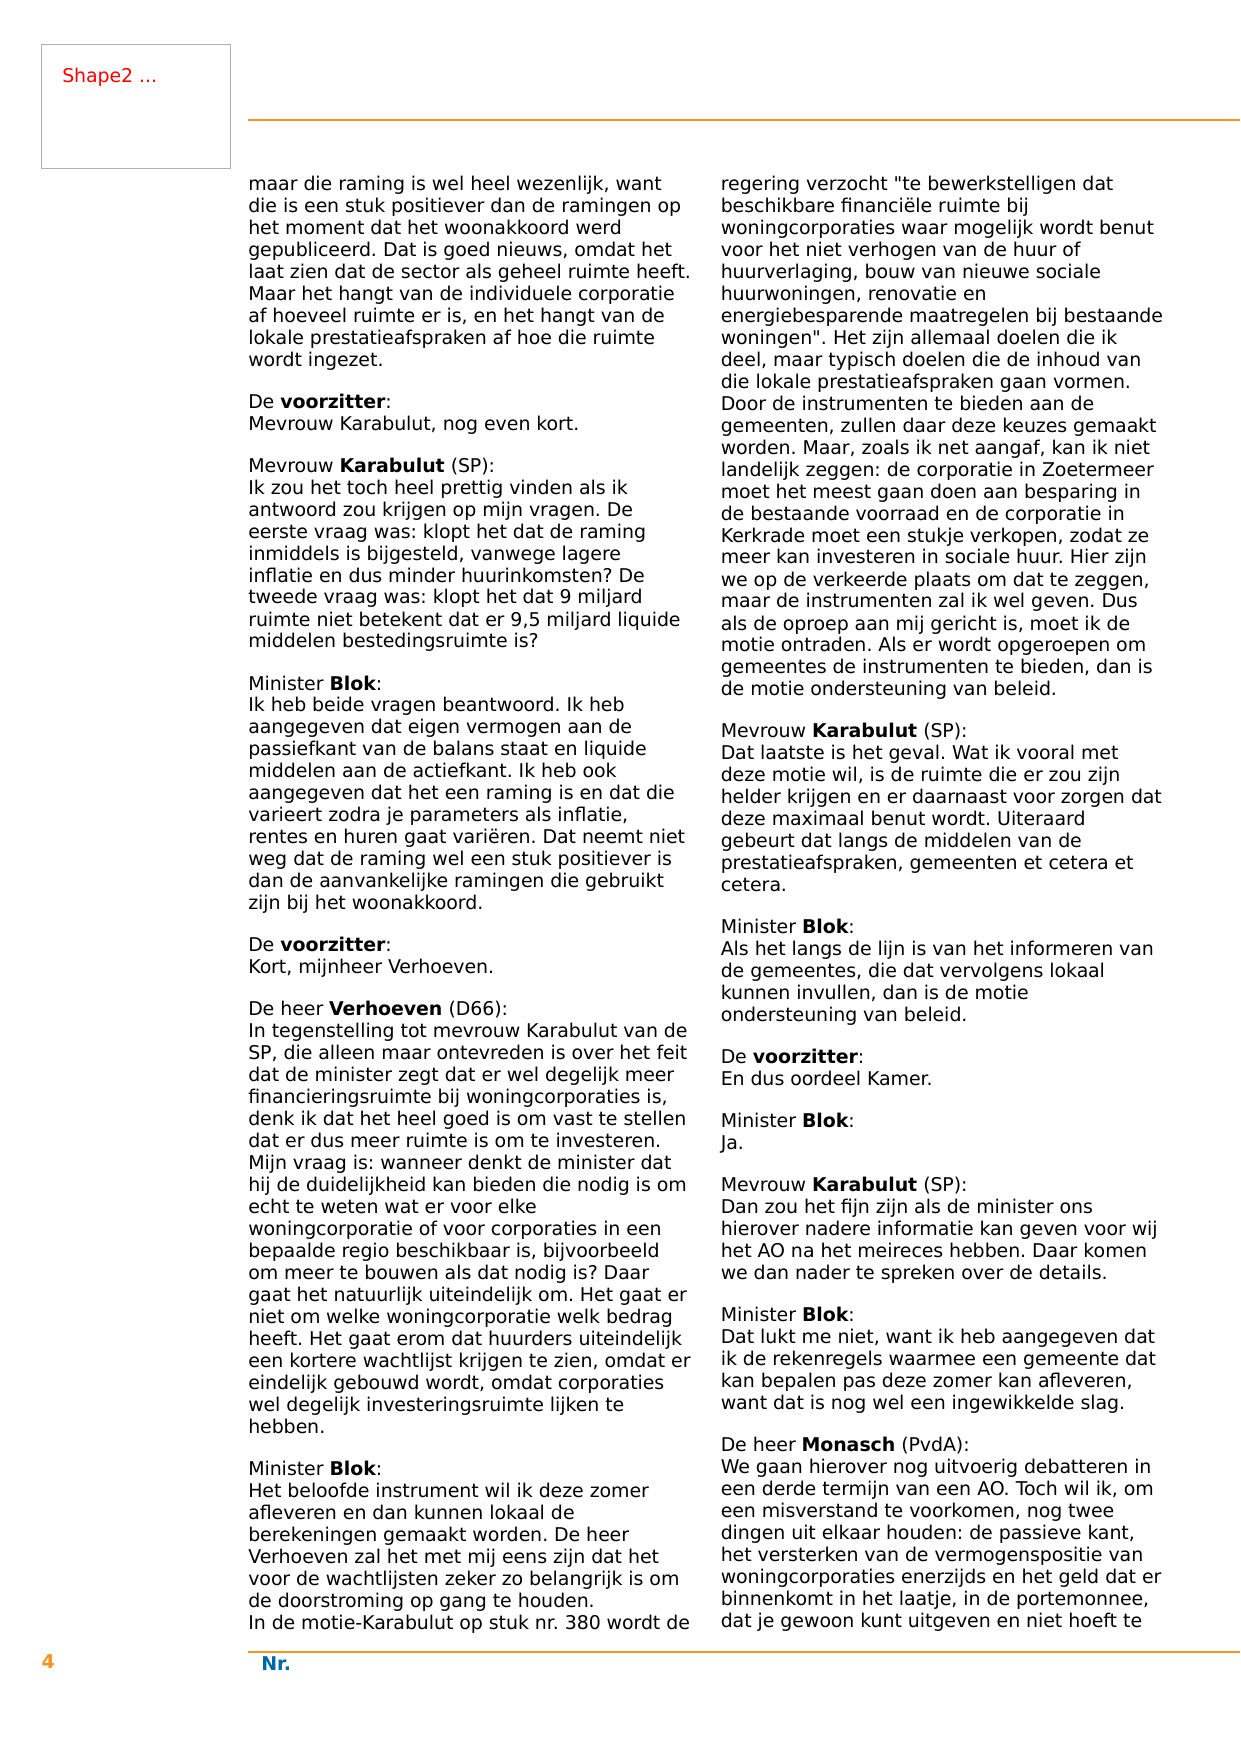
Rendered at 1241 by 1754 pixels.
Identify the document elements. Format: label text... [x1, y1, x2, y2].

text Minister Blok: [248, 1458, 691, 1480]
text Het beloofde instrument wil ik deze zomer afleveren en dan kunnen lokaal de berekeningen gemaakt worden. De heer Verhoeven zal het met mij eens zijn dat het voor de wachtlijsten zeker zo belangrijk is om de doorstroming op gang te houden. [248, 1480, 691, 1612]
text maar die raming is wel heel wezenlijk, want die is een stuk positiever dan de ramingen op het moment dat het woonakkoord werd gepubliceerd. Dat is goed nieuws, omdat het laat zien dat de sector als geheel ruimte heeft. Maar het hangt van de individuele corporatie af hoeveel ruimte er is, en het hangt van de lokale prestatieafspraken af hoe die ruimte wordt ingezet. [248, 173, 691, 371]
text En dus oordeel Kamer. [721, 1068, 1163, 1090]
text Minister Blok: [248, 672, 691, 694]
text Dat laatste is het geval. Wat ik vooral met deze motie wil, is de ruimte die er zou zijn helder krijgen en er daarnaast voor zorgen dat deze maximaal benut wordt. Uiteraard gebeurt dat langs de middelen van de prestatieafspraken, gemeenten et cetera et cetera. [721, 742, 1163, 896]
text Minister Blok: [721, 916, 1163, 938]
text Mevrouw Karabulut (SP): [721, 720, 1163, 742]
text Dan zou het fijn zijn als de minister ons hierover nadere informatie kan geven voor wij het AO na het meireces hebben. Daar komen we dan nader te spreken over de details. [721, 1196, 1163, 1284]
text De heer Verhoeven (D66): [248, 998, 691, 1020]
text Mevrouw Karabulut (SP): [248, 454, 691, 477]
text Als het langs de lijn is van het informeren van de gemeentes, die dat vervolgens lokaal kunnen invullen, dan is de motie ondersteuning van beleid. [721, 938, 1163, 1026]
text Mevrouw Karabulut, nog even kort. [248, 413, 691, 434]
text Mevrouw Karabulut (SP): [721, 1174, 1163, 1196]
text Ik heb beide vragen beantwoord. Ik heb aangegeven dat eigen vermogen aan de passiefkant van de balans staat en liquide middelen aan de actiefkant. Ik heb ook aangegeven dat het een raming is en dat die varieert zodra je parameters als inflatie, rentes en huren gaat variëren. Dat neemt niet weg dat de raming wel een stuk positiever is dan de aanvankelijke ramingen die gebruikt zijn bij het woonakkoord. [248, 694, 691, 914]
text De heer Monasch (PvdA): [721, 1434, 1163, 1456]
text In de motie-Karabulut op stuk nr. 380 wordt de [248, 1612, 691, 1633]
text Ja. [721, 1132, 1163, 1154]
text Ik zou het toch heel prettig vinden als ik antwoord zou krijgen op mijn vragen. De eerste vraag was: klopt het dat de raming inmiddels is bijgesteld, vanwege lagere inflatie en dus minder huurinkomsten? De tweede vraag was: klopt het dat 9 miljard ruimte niet betekent dat er 9,5 miljard liquide middelen bestedingsruimte is? [248, 477, 691, 652]
text Minister Blok: [721, 1304, 1163, 1326]
text In tegenstelling tot mevrouw Karabulut van de SP, die alleen maar ontevreden is over het feit dat de minister zegt dat er wel degelijk meer financieringsruimte bij woningcorporaties is, denk ik dat het heel goed is om vast te stellen dat er dus meer ruimte is om te investeren. Mijn vraag is: wanneer denkt de minister dat hij de duidelijkheid kan bieden die nodig is om echt te weten wat er voor elke woningcorporatie of voor corporaties in een bepaalde regio beschikbaar is, bijvoorbeeld om meer te bouwen als dat nodig is? Daar gaat het natuurlijk uiteindelijk om. Het gaat er niet om welke woningcorporatie welk bedrag heeft. Het gaat erom dat huurders uiteindelijk een kortere wachtlijst krijgen te zien, omdat er eindelijk gebouwd wordt, omdat corporaties wel degelijk investeringsruimte lijken te hebben. [248, 1020, 691, 1438]
text We gaan hierover nog uitvoerig debatteren in een derde termijn van een AO. Toch wil ik, om een misverstand te voorkomen, nog twee dingen uit elkaar houden: de passieve kant, het versterken van de vermogenspositie van woningcorporaties enerzijds en het geld dat er binnenkomt in het laatje, in de portemonnee, dat je gewoon kunt uitgeven en niet hoeft te [721, 1456, 1163, 1632]
text Dat lukt me niet, want ik heb aangegeven dat ik de rekenregels waarmee een gemeente dat kan bepalen pas deze zomer kan afleveren, want dat is nog wel een ingewikkelde slag. [721, 1326, 1163, 1414]
text Minister Blok: [721, 1110, 1163, 1132]
text De voorzitter: [721, 1046, 1163, 1068]
text De voorzitter: [248, 934, 691, 956]
text De voorzitter: [248, 391, 691, 413]
text regering verzocht "te bewerkstelligen dat beschikbare financiële ruimte bij woningcorporaties waar mogelijk wordt benut voor het niet verhogen van de huur of huurverlaging, bouw van nieuwe sociale huurwoningen, renovatie en energiebesparende maatregelen bij bestaande woningen". Het zijn allemaal doelen die ik deel, maar typisch doelen die de inhoud van die lokale prestatieafspraken gaan vormen. Door de instrumenten te bieden aan de gemeenten, zullen daar deze keuzes gemaakt worden. Maar, zoals ik net aangaf, kan ik niet landelijk zeggen: de corporatie in Zoetermeer moet het meest gaan doen aan besparing in de bestaande voorraad en de corporatie in Kerkrade moet een stukje verkopen, zodat ze meer kan investeren in sociale huur. Hier zijn we op de verkeerde plaats om dat te zeggen, maar de instrumenten zal ik wel geven. Dus als de oproep aan mij gericht is, moet ik de motie ontraden. Als er wordt opgeroepen om gemeentes de instrumenten te bieden, dan is de motie ondersteuning van beleid. [721, 173, 1163, 700]
text Kort, mijnheer Verhoeven. [248, 956, 691, 978]
